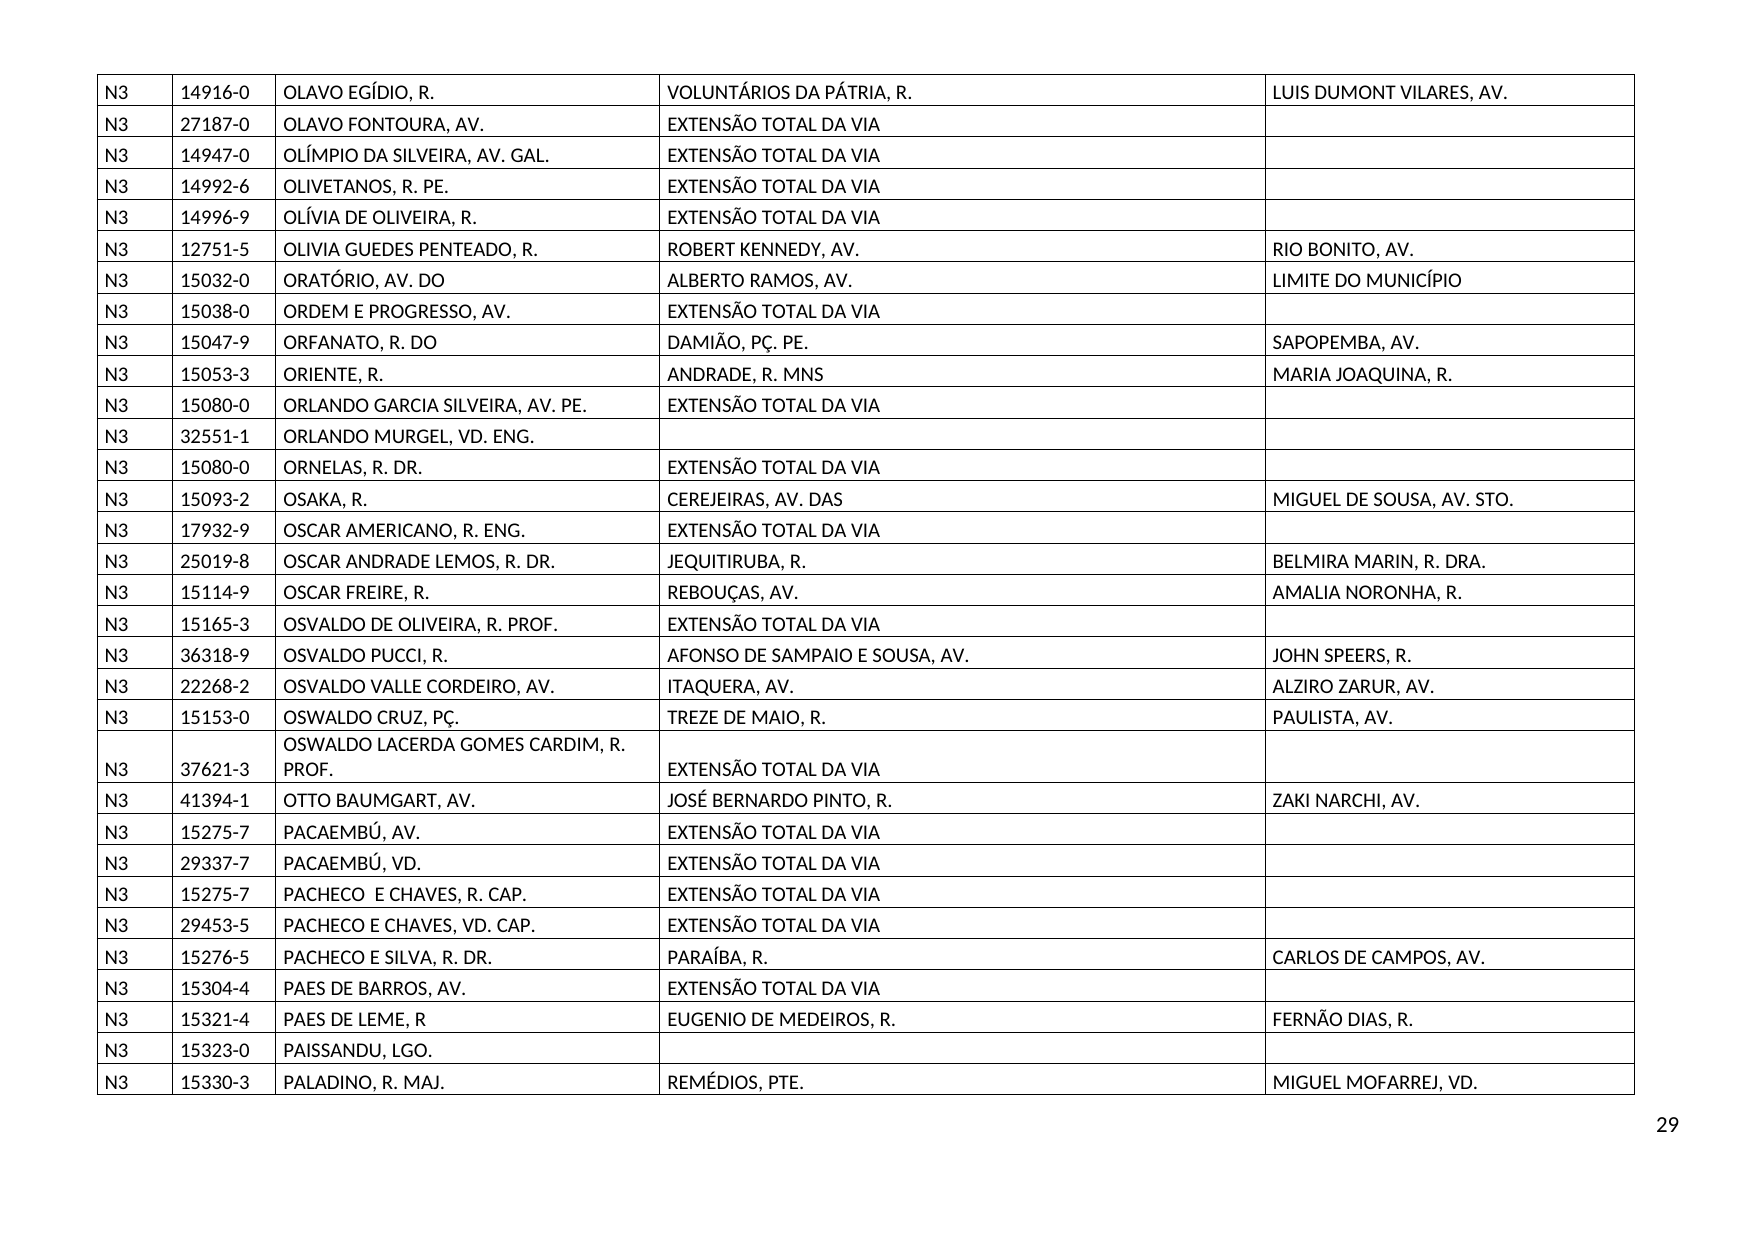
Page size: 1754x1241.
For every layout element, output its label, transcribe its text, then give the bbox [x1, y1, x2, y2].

table_cell ALZIRO ZARUR, AV. [1266, 669, 1634, 699]
table_cell LUIS DUMONT VILARES, AV. [1266, 75, 1634, 105]
table_cell N3 [98, 169, 172, 199]
table_cell CEREJEIRAS, AV. DAS [660, 481, 1265, 511]
table_cell [1266, 512, 1634, 542]
table_cell N3 [98, 137, 172, 167]
table_cell 15323-0 [173, 1033, 275, 1063]
table_cell BELMIRA MARIN, R. DRA. [1266, 544, 1634, 574]
table_cell 14996-9 [173, 200, 275, 230]
table_cell OSCAR ANDRADE LEMOS, R. DR. [276, 544, 659, 574]
table_cell N3 [98, 783, 172, 813]
table_cell N3 [98, 75, 172, 105]
table_cell N3 [98, 262, 172, 292]
table_cell OLAVO FONTOURA, AV. [276, 106, 659, 136]
table_cell N3 [98, 1033, 172, 1063]
table_cell EXTENSÃO TOTAL DA VIA [660, 877, 1265, 907]
table_cell N3 [98, 419, 172, 449]
table_cell MIGUEL MOFARREJ, VD. [1266, 1064, 1634, 1094]
table_cell SAPOPEMBA, AV. [1266, 325, 1634, 355]
table_cell [1266, 845, 1634, 876]
table_cell OSVALDO PUCCI, R. [276, 637, 659, 667]
table_cell FERNÃO DIAS, R. [1266, 1002, 1634, 1032]
table_cell 15032-0 [173, 262, 275, 292]
table_cell OSCAR FREIRE, R. [276, 575, 659, 605]
table_cell [660, 1033, 1265, 1063]
table_cell N3 [98, 450, 172, 480]
table_cell OSAKA, R. [276, 481, 659, 511]
table_cell [1266, 137, 1634, 167]
table_cell 25019-8 [173, 544, 275, 574]
table_cell [1266, 970, 1634, 1001]
table_cell EXTENSÃO TOTAL DA VIA [660, 387, 1265, 417]
table_cell [1266, 1033, 1634, 1063]
table_cell N3 [98, 294, 172, 324]
table_cell RIO BONITO, AV. [1266, 231, 1634, 261]
table_cell 15047-9 [173, 325, 275, 355]
table_cell [1266, 606, 1634, 636]
table_cell 15080-0 [173, 387, 275, 417]
table_cell ROBERT KENNEDY, AV. [660, 231, 1265, 261]
table_cell PAISSANDU, LGO. [276, 1033, 659, 1063]
table_cell PAULISTA, AV. [1266, 700, 1634, 730]
table_cell REBOUÇAS, AV. [660, 575, 1265, 605]
table_cell PACHECO E CHAVES, VD. CAP. [276, 908, 659, 938]
table_cell 17932-9 [173, 512, 275, 542]
table_cell ORLANDO GARCIA SILVEIRA, AV. PE. [276, 387, 659, 417]
table_cell TREZE DE MAIO, R. [660, 700, 1265, 730]
table_cell 29337-7 [173, 845, 275, 876]
table_cell 14916-0 [173, 75, 275, 105]
table_cell EXTENSÃO TOTAL DA VIA [660, 908, 1265, 938]
table_cell 15275-7 [173, 877, 275, 907]
table_cell ZAKI NARCHI, AV. [1266, 783, 1634, 813]
table_cell PACHECO E CHAVES, R. CAP. [276, 877, 659, 907]
table_cell ORLANDO MURGEL, VD. ENG. [276, 419, 659, 449]
table_cell JOHN SPEERS, R. [1266, 637, 1634, 667]
table_cell OSCAR AMERICANO, R. ENG. [276, 512, 659, 542]
table_cell 15038-0 [173, 294, 275, 324]
table_cell PAES DE LEME, R [276, 1002, 659, 1032]
table_cell PALADINO, R. MAJ. [276, 1064, 659, 1094]
table_cell EXTENSÃO TOTAL DA VIA [660, 606, 1265, 636]
table_cell EUGENIO DE MEDEIROS, R. [660, 1002, 1265, 1032]
table_cell ANDRADE, R. MNS [660, 356, 1265, 386]
table_cell EXTENSÃO TOTAL DA VIA [660, 200, 1265, 230]
table_cell ORDEM E PROGRESSO, AV. [276, 294, 659, 324]
table_cell ORFANATO, R. DO [276, 325, 659, 355]
table_cell OSVALDO DE OLIVEIRA, R. PROF. [276, 606, 659, 636]
table_cell OLIVETANOS, R. PE. [276, 169, 659, 199]
table_cell N3 [98, 939, 172, 969]
table_cell VOLUNTÁRIOS DA PÁTRIA, R. [660, 75, 1265, 105]
table_cell [1266, 387, 1634, 417]
table_cell 12751-5 [173, 231, 275, 261]
table_cell 15276-5 [173, 939, 275, 969]
table_cell EXTENSÃO TOTAL DA VIA [660, 294, 1265, 324]
table_cell OSVALDO VALLE CORDEIRO, AV. [276, 669, 659, 699]
table_cell N3 [98, 106, 172, 136]
table_cell N3 [98, 356, 172, 386]
table_cell [1266, 294, 1634, 324]
table_cell 15093-2 [173, 481, 275, 511]
table_cell LIMITE DO MUNICÍPIO [1266, 262, 1634, 292]
table_cell N3 [98, 200, 172, 230]
table_cell 15304-4 [173, 970, 275, 1001]
table_cell N3 [98, 231, 172, 261]
table_cell 22268-2 [173, 669, 275, 699]
table_cell PACHECO E SILVA, R. DR. [276, 939, 659, 969]
table_cell ORNELAS, R. DR. [276, 450, 659, 480]
table_cell EXTENSÃO TOTAL DA VIA [660, 845, 1265, 876]
table_cell 14992-6 [173, 169, 275, 199]
table_cell AFONSO DE SAMPAIO E SOUSA, AV. [660, 637, 1265, 667]
table_cell 41394-1 [173, 783, 275, 813]
table_cell N3 [98, 877, 172, 907]
table_cell JOSÉ BERNARDO PINTO, R. [660, 783, 1265, 813]
table_cell [1266, 419, 1634, 449]
table_cell 14947-0 [173, 137, 275, 167]
table_cell N3 [98, 325, 172, 355]
table_cell N3 [98, 845, 172, 876]
table_cell N3 [98, 575, 172, 605]
table_cell ORIENTE, R. [276, 356, 659, 386]
table_cell 27187-0 [173, 106, 275, 136]
table_cell N3 [98, 512, 172, 542]
table_cell 15053-3 [173, 356, 275, 386]
table_cell PACAEMBÚ, VD. [276, 845, 659, 876]
table_cell MARIA JOAQUINA, R. [1266, 356, 1634, 386]
table_cell 32551-1 [173, 419, 275, 449]
table_cell [1266, 731, 1634, 782]
table_cell ORATÓRIO, AV. DO [276, 262, 659, 292]
table_cell EXTENSÃO TOTAL DA VIA [660, 512, 1265, 542]
table_cell 15330-3 [173, 1064, 275, 1094]
table_cell OTTO BAUMGART, AV. [276, 783, 659, 813]
table_cell 36318-9 [173, 637, 275, 667]
table_cell N3 [98, 1064, 172, 1094]
table_cell EXTENSÃO TOTAL DA VIA [660, 970, 1265, 1001]
table_cell OLIVIA GUEDES PENTEADO, R. [276, 231, 659, 261]
table_cell OLÍMPIO DA SILVEIRA, AV. GAL. [276, 137, 659, 167]
table_cell EXTENSÃO TOTAL DA VIA [660, 814, 1265, 844]
table_cell PACAEMBÚ, AV. [276, 814, 659, 844]
table_cell [1266, 200, 1634, 230]
table_cell EXTENSÃO TOTAL DA VIA [660, 169, 1265, 199]
table_cell 29453-5 [173, 908, 275, 938]
table_cell N3 [98, 637, 172, 667]
table_cell PARAÍBA, R. [660, 939, 1265, 969]
table_cell [1266, 908, 1634, 938]
table_cell N3 [98, 387, 172, 417]
table_cell OLÍVIA DE OLIVEIRA, R. [276, 200, 659, 230]
table_cell MIGUEL DE SOUSA, AV. STO. [1266, 481, 1634, 511]
table_cell N3 [98, 970, 172, 1001]
table_cell [1266, 814, 1634, 844]
table_cell 15080-0 [173, 450, 275, 480]
table_cell ALBERTO RAMOS, AV. [660, 262, 1265, 292]
table_cell EXTENSÃO TOTAL DA VIA [660, 450, 1265, 480]
table_cell N3 [98, 669, 172, 699]
table_cell N3 [98, 1002, 172, 1032]
table_cell N3 [98, 544, 172, 574]
table_cell CARLOS DE CAMPOS, AV. [1266, 939, 1634, 969]
table_cell N3 [98, 814, 172, 844]
table_cell 15165-3 [173, 606, 275, 636]
table_cell 15321-4 [173, 1002, 275, 1032]
table_cell OSWALDO LACERDA GOMES CARDIM, R. PROF. [276, 731, 659, 782]
table_cell [660, 419, 1265, 449]
table_cell DAMIÃO, PÇ. PE. [660, 325, 1265, 355]
table_cell N3 [98, 481, 172, 511]
table_cell N3 [98, 700, 172, 730]
table_cell AMALIA NORONHA, R. [1266, 575, 1634, 605]
table_cell 15275-7 [173, 814, 275, 844]
table_cell N3 [98, 908, 172, 938]
table_cell [1266, 450, 1634, 480]
table_cell [1266, 169, 1634, 199]
table_cell 15114-9 [173, 575, 275, 605]
table_cell EXTENSÃO TOTAL DA VIA [660, 106, 1265, 136]
table_cell OLAVO EGÍDIO, R. [276, 75, 659, 105]
table_cell [1266, 106, 1634, 136]
table_cell EXTENSÃO TOTAL DA VIA [660, 137, 1265, 167]
table_cell JEQUITIRUBA, R. [660, 544, 1265, 574]
table_cell REMÉDIOS, PTE. [660, 1064, 1265, 1094]
table_cell ITAQUERA, AV. [660, 669, 1265, 699]
table_cell OSWALDO CRUZ, PÇ. [276, 700, 659, 730]
table_cell 15153-0 [173, 700, 275, 730]
table_cell PAES DE BARROS, AV. [276, 970, 659, 1001]
table_cell N3 [98, 731, 172, 782]
table_cell [1266, 877, 1634, 907]
table_cell N3 [98, 606, 172, 636]
table_cell 37621-3 [173, 731, 275, 782]
table_cell EXTENSÃO TOTAL DA VIA [660, 731, 1265, 782]
